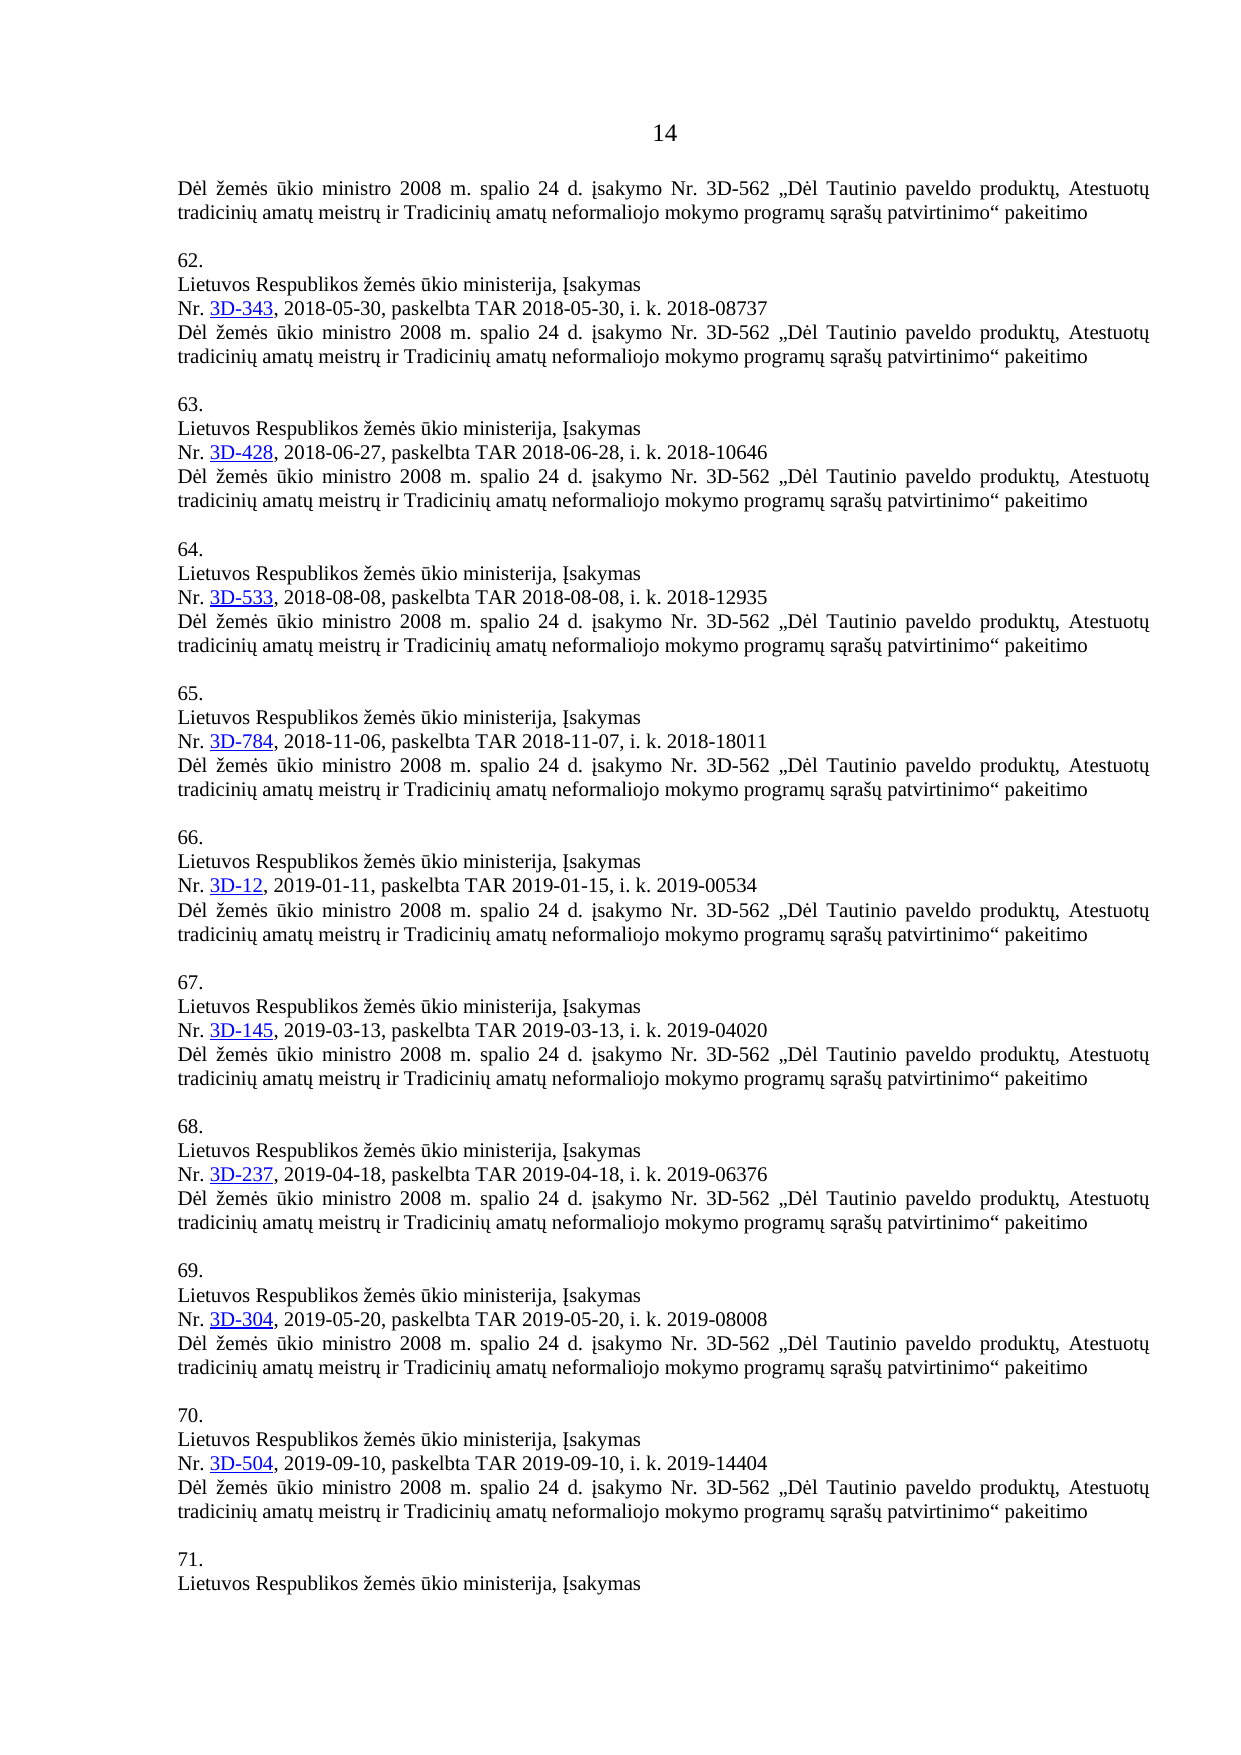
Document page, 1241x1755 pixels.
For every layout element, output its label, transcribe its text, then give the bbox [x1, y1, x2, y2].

text Dėl žemės ūkio ministro 2008 m. spalio 24 d. įsakymo Nr. 3D-562 „Dėl Tautinio paveldo produktų, Atestuotų tradicinių amatų meistrų ir Tradicinių amatų neformaliojo mokymo programų sąrašų patvirtinimo“ pakeitimo [177, 1042, 1152, 1090]
text 65. [177, 681, 1152, 705]
text Lietuvos Respublikos žemės ūkio ministerija, Įsakymas [177, 1571, 1152, 1595]
text 71. [177, 1547, 1152, 1571]
text Lietuvos Respublikos žemės ūkio ministerija, Įsakymas [177, 416, 1152, 440]
text Nr. 3D-504, 2019-09-10, paskelbta TAR 2019-09-10, i. k. 2019-14404 [177, 1451, 1152, 1475]
text Nr. 3D-237, 2019-04-18, paskelbta TAR 2019-04-18, i. k. 2019-06376 [177, 1162, 1152, 1186]
text Lietuvos Respublikos žemės ūkio ministerija, Įsakymas [177, 1138, 1152, 1162]
text 70. [177, 1403, 1152, 1427]
text Lietuvos Respublikos žemės ūkio ministerija, Įsakymas [177, 1427, 1152, 1451]
text Dėl žemės ūkio ministro 2008 m. spalio 24 d. įsakymo Nr. 3D-562 „Dėl Tautinio paveldo produktų, Atestuotų tradicinių amatų meistrų ir Tradicinių amatų neformaliojo mokymo programų sąrašų patvirtinimo“ pakeitimo [177, 464, 1152, 512]
text Dėl žemės ūkio ministro 2008 m. spalio 24 d. įsakymo Nr. 3D-562 „Dėl Tautinio paveldo produktų, Atestuotų tradicinių amatų meistrų ir Tradicinių amatų neformaliojo mokymo programų sąrašų patvirtinimo“ pakeitimo [177, 897, 1152, 946]
text Lietuvos Respublikos žemės ūkio ministerija, Įsakymas [177, 849, 1152, 873]
text Nr. 3D-343, 2018-05-30, paskelbta TAR 2018-05-30, i. k. 2018-08737 [177, 296, 1152, 320]
text 64. [177, 537, 1152, 561]
text Dėl žemės ūkio ministro 2008 m. spalio 24 d. įsakymo Nr. 3D-562 „Dėl Tautinio paveldo produktų, Atestuotų tradicinių amatų meistrų ir Tradicinių amatų neformaliojo mokymo programų sąrašų patvirtinimo“ pakeitimo [177, 753, 1152, 801]
text 63. [177, 392, 1152, 416]
text Nr. 3D-12, 2019-01-11, paskelbta TAR 2019-01-15, i. k. 2019-00534 [177, 873, 1152, 897]
text Nr. 3D-428, 2018-06-27, paskelbta TAR 2018-06-28, i. k. 2018-10646 [177, 440, 1152, 464]
text Nr. 3D-784, 2018-11-06, paskelbta TAR 2018-11-07, i. k. 2018-18011 [177, 729, 1152, 753]
text Lietuvos Respublikos žemės ūkio ministerija, Įsakymas [177, 1282, 1152, 1307]
text Dėl žemės ūkio ministro 2008 m. spalio 24 d. įsakymo Nr. 3D-562 „Dėl Tautinio paveldo produktų, Atestuotų tradicinių amatų meistrų ir Tradicinių amatų neformaliojo mokymo programų sąrašų patvirtinimo“ pakeitimo [177, 176, 1152, 224]
text 69. [177, 1258, 1152, 1282]
text Dėl žemės ūkio ministro 2008 m. spalio 24 d. įsakymo Nr. 3D-562 „Dėl Tautinio paveldo produktų, Atestuotų tradicinių amatų meistrų ir Tradicinių amatų neformaliojo mokymo programų sąrašų patvirtinimo“ pakeitimo [177, 1331, 1152, 1379]
text Dėl žemės ūkio ministro 2008 m. spalio 24 d. įsakymo Nr. 3D-562 „Dėl Tautinio paveldo produktų, Atestuotų tradicinių amatų meistrų ir Tradicinių amatų neformaliojo mokymo programų sąrašų patvirtinimo“ pakeitimo [177, 1186, 1152, 1234]
text Lietuvos Respublikos žemės ūkio ministerija, Įsakymas [177, 994, 1152, 1018]
text 67. [177, 970, 1152, 994]
text Nr. 3D-533, 2018-08-08, paskelbta TAR 2018-08-08, i. k. 2018-12935 [177, 585, 1152, 609]
text Dėl žemės ūkio ministro 2008 m. spalio 24 d. įsakymo Nr. 3D-562 „Dėl Tautinio paveldo produktų, Atestuotų tradicinių amatų meistrų ir Tradicinių amatų neformaliojo mokymo programų sąrašų patvirtinimo“ pakeitimo [177, 320, 1152, 368]
text 62. [177, 248, 1152, 272]
text Nr. 3D-145, 2019-03-13, paskelbta TAR 2019-03-13, i. k. 2019-04020 [177, 1018, 1152, 1042]
text Dėl žemės ūkio ministro 2008 m. spalio 24 d. įsakymo Nr. 3D-562 „Dėl Tautinio paveldo produktų, Atestuotų tradicinių amatų meistrų ir Tradicinių amatų neformaliojo mokymo programų sąrašų patvirtinimo“ pakeitimo [177, 609, 1152, 657]
text 68. [177, 1114, 1152, 1138]
text Lietuvos Respublikos žemės ūkio ministerija, Įsakymas [177, 272, 1152, 296]
text Dėl žemės ūkio ministro 2008 m. spalio 24 d. įsakymo Nr. 3D-562 „Dėl Tautinio paveldo produktų, Atestuotų tradicinių amatų meistrų ir Tradicinių amatų neformaliojo mokymo programų sąrašų patvirtinimo“ pakeitimo [177, 1475, 1152, 1523]
text 66. [177, 825, 1152, 849]
text Nr. 3D-304, 2019-05-20, paskelbta TAR 2019-05-20, i. k. 2019-08008 [177, 1307, 1152, 1331]
text Lietuvos Respublikos žemės ūkio ministerija, Įsakymas [177, 561, 1152, 585]
text Lietuvos Respublikos žemės ūkio ministerija, Įsakymas [177, 705, 1152, 729]
